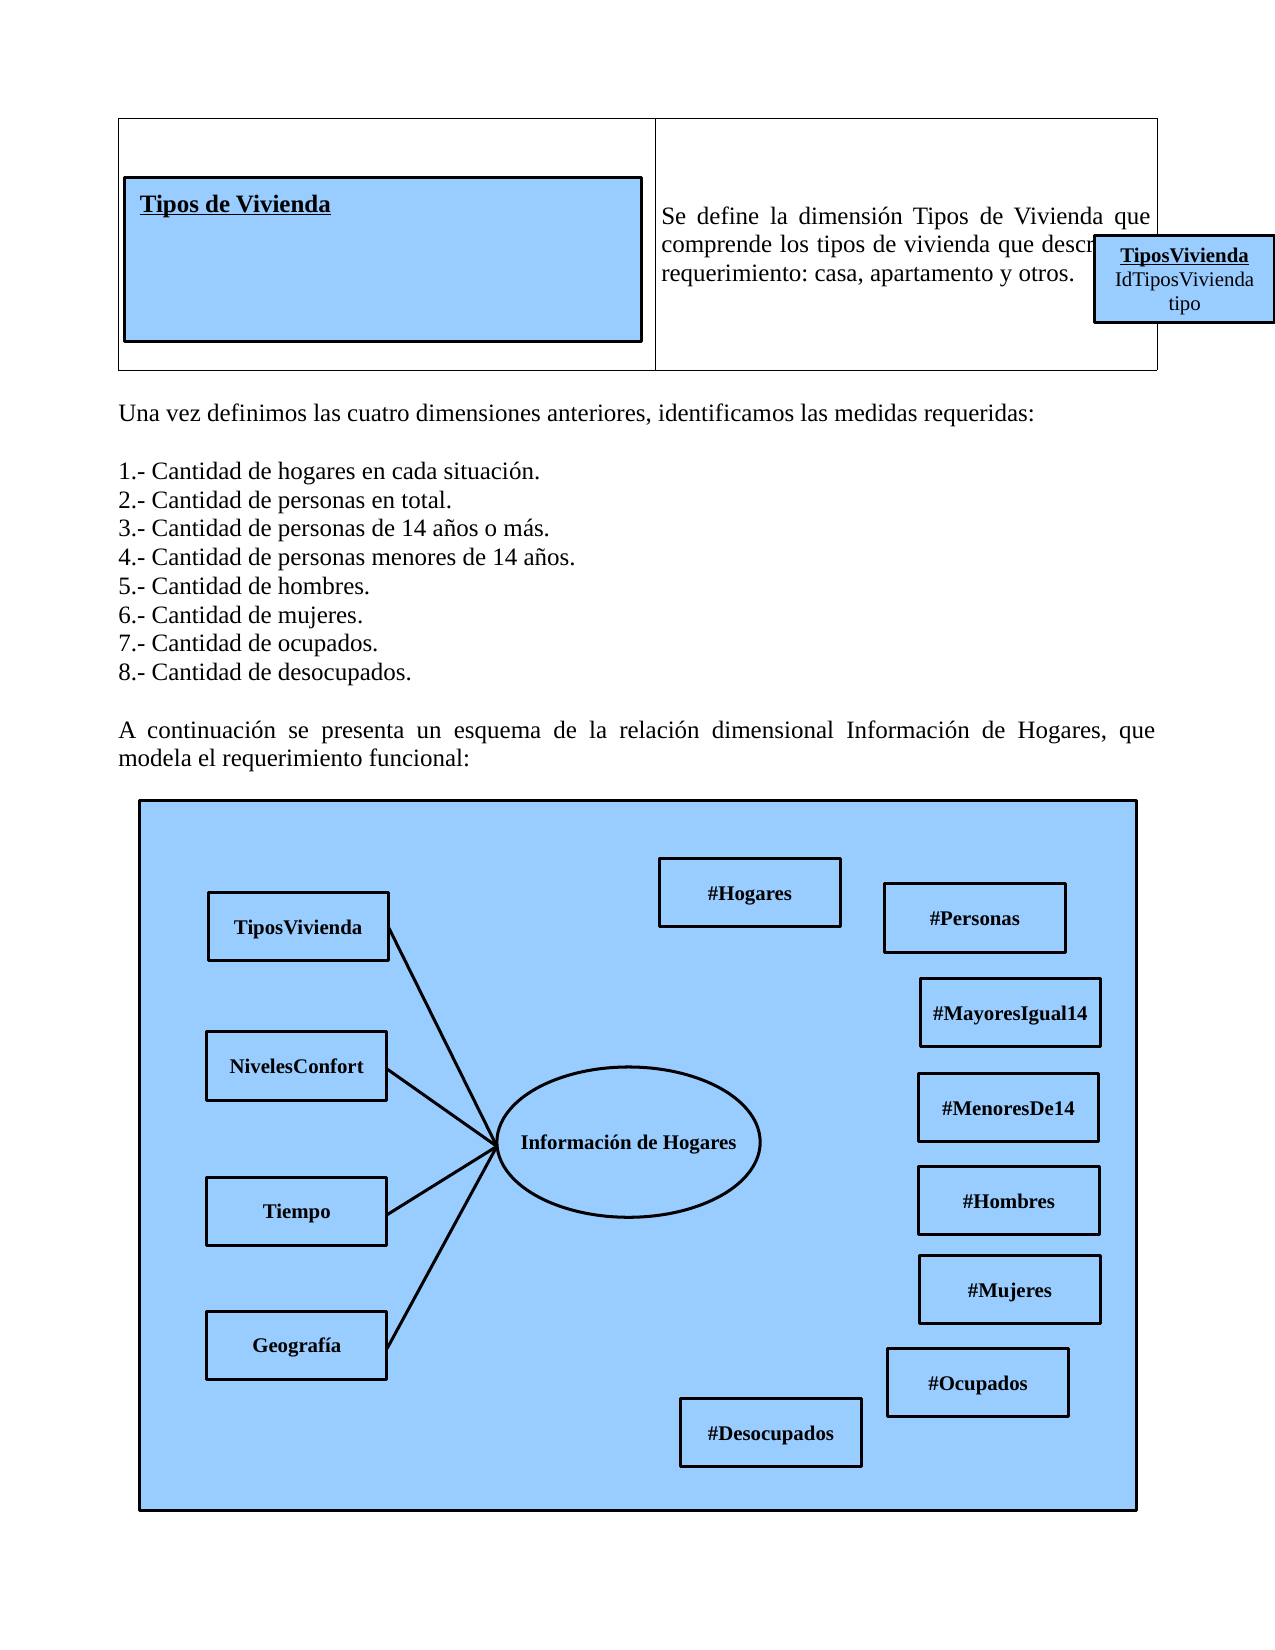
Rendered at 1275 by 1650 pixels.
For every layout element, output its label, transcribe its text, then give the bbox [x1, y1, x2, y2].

text 4.- Cantidad de personas menores de 14 años. [118, 542, 1157, 571]
text 7.- Cantidad de ocupados. [118, 628, 1157, 657]
text 1.- Cantidad de hogares en cada situación. [118, 456, 1157, 485]
table_header Se define la dimensión Tipos de Vivienda que comprende los tipos de vivienda que describe el requerimiento: casa, apartamento y otros. [656, 119, 1157, 369]
text Una vez definimos las cuatro dimensiones anteriores, identificamos las medidas requeridas: [118, 398, 1157, 427]
text 6.- Cantidad de mujeres. [118, 600, 1157, 628]
text 3.- Cantidad de personas de 14 años o más. [118, 513, 1157, 542]
text 2.- Cantidad de personas en total. [118, 485, 1157, 513]
table_header [119, 119, 655, 369]
text 8.- Cantidad de desocupados. [118, 657, 1157, 686]
text 5.- Cantidad de hombres. [118, 571, 1157, 600]
text A continuación se presenta un esquema de la relación dimensional Información de Hogares, que modela el requerimiento funcional: [118, 715, 1157, 772]
